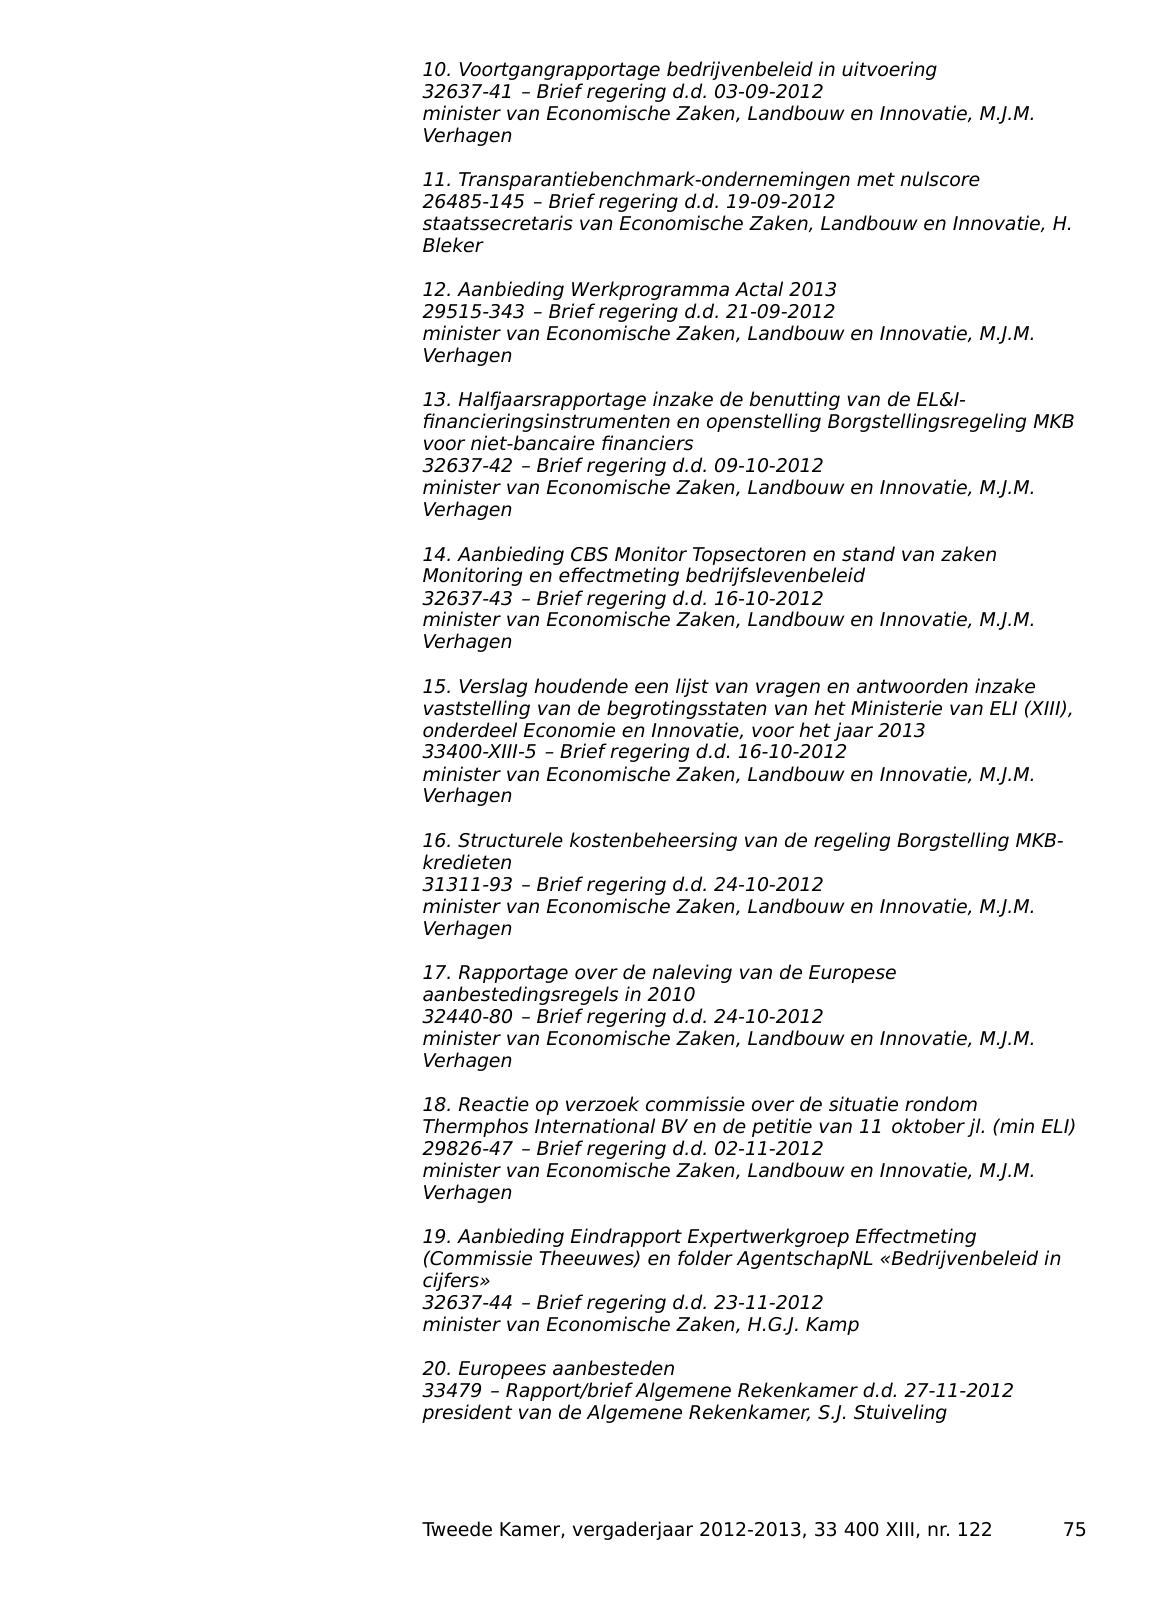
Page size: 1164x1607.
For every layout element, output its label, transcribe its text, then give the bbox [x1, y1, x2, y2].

text 13. Halfjaarsrapportage inzake de benutting van de EL&I-financieringsinstrumenten en openstelling Borgstellingsregeling MKB voor niet-bancaire financiers [422, 389, 1087, 455]
text 32440-80 – Brief regering d.d. 24-10-2012 [422, 1006, 1087, 1028]
text minister van Economische Zaken, Landbouw en Innovatie, M.J.M. Verhagen [422, 609, 1087, 653]
text minister van Economische Zaken, Landbouw en Innovatie, M.J.M. Verhagen [422, 103, 1087, 147]
text minister van Economische Zaken, H.G.J. Kamp [422, 1314, 1087, 1336]
text 32637-41 – Brief regering d.d. 03-09-2012 [422, 81, 1087, 103]
text 16. Structurele kostenbeheersing van de regeling Borgstelling MKB-kredieten [422, 829, 1087, 873]
text 26485-145 – Brief regering d.d. 19-09-2012 [422, 191, 1087, 213]
text 29515-343 – Brief regering d.d. 21-09-2012 [422, 301, 1087, 323]
text 10. Voortgangrapportage bedrijvenbeleid in uitvoering [422, 59, 1087, 81]
text 19. Aanbieding Eindrapport Expertwerkgroep Effectmeting (Commissie Theeuwes) en folder AgentschapNL «Bedrijvenbeleid in cijfers» [422, 1226, 1087, 1292]
text 11. Transparantiebenchmark-ondernemingen met nulscore [422, 169, 1087, 191]
text 29826-47 – Brief regering d.d. 02-11-2012 [422, 1138, 1087, 1160]
text minister van Economische Zaken, Landbouw en Innovatie, M.J.M. Verhagen [422, 896, 1087, 939]
text 32637-44 – Brief regering d.d. 23-11-2012 [422, 1292, 1087, 1314]
text 33400-XIII-5 – Brief regering d.d. 16-10-2012 [422, 741, 1087, 763]
text president van de Algemene Rekenkamer, S.J. Stuiveling [422, 1402, 1087, 1424]
text 15. Verslag houdende een lijst van vragen en antwoorden inzake vaststelling van de begrotingsstaten van het Ministerie van ELI (XIII), onderdeel Economie en Innovatie, voor het jaar 2013 [422, 676, 1087, 741]
text staatssecretaris van Economische Zaken, Landbouw en Innovatie, H. Bleker [422, 213, 1087, 257]
text minister van Economische Zaken, Landbouw en Innovatie, M.J.M. Verhagen [422, 1160, 1087, 1204]
text minister van Economische Zaken, Landbouw en Innovatie, M.J.M. Verhagen [422, 323, 1087, 367]
text 33479 – Rapport/brief Algemene Rekenkamer d.d. 27-11-2012 [422, 1380, 1087, 1402]
text 14. Aanbieding CBS Monitor Topsectoren en stand van zaken Monitoring en effectmeting bedrijfslevenbeleid [422, 543, 1087, 587]
text 31311-93 – Brief regering d.d. 24-10-2012 [422, 873, 1087, 896]
text minister van Economische Zaken, Landbouw en Innovatie, M.J.M. Verhagen [422, 477, 1087, 521]
text 32637-42 – Brief regering d.d. 09-10-2012 [422, 455, 1087, 477]
text 18. Reactie op verzoek commissie over de situatie rondom Thermphos International BV en de petitie van 11 oktober jl. (min ELI) [422, 1094, 1087, 1138]
text 12. Aanbieding Werkprogramma Actal 2013 [422, 279, 1087, 301]
text 17. Rapportage over de naleving van de Europese aanbestedingsregels in 2010 [422, 962, 1087, 1006]
text minister van Economische Zaken, Landbouw en Innovatie, M.J.M. Verhagen [422, 1028, 1087, 1072]
text 20. Europees aanbesteden [422, 1358, 1087, 1380]
text 32637-43 – Brief regering d.d. 16-10-2012 [422, 587, 1087, 609]
text minister van Economische Zaken, Landbouw en Innovatie, M.J.M. Verhagen [422, 763, 1087, 807]
